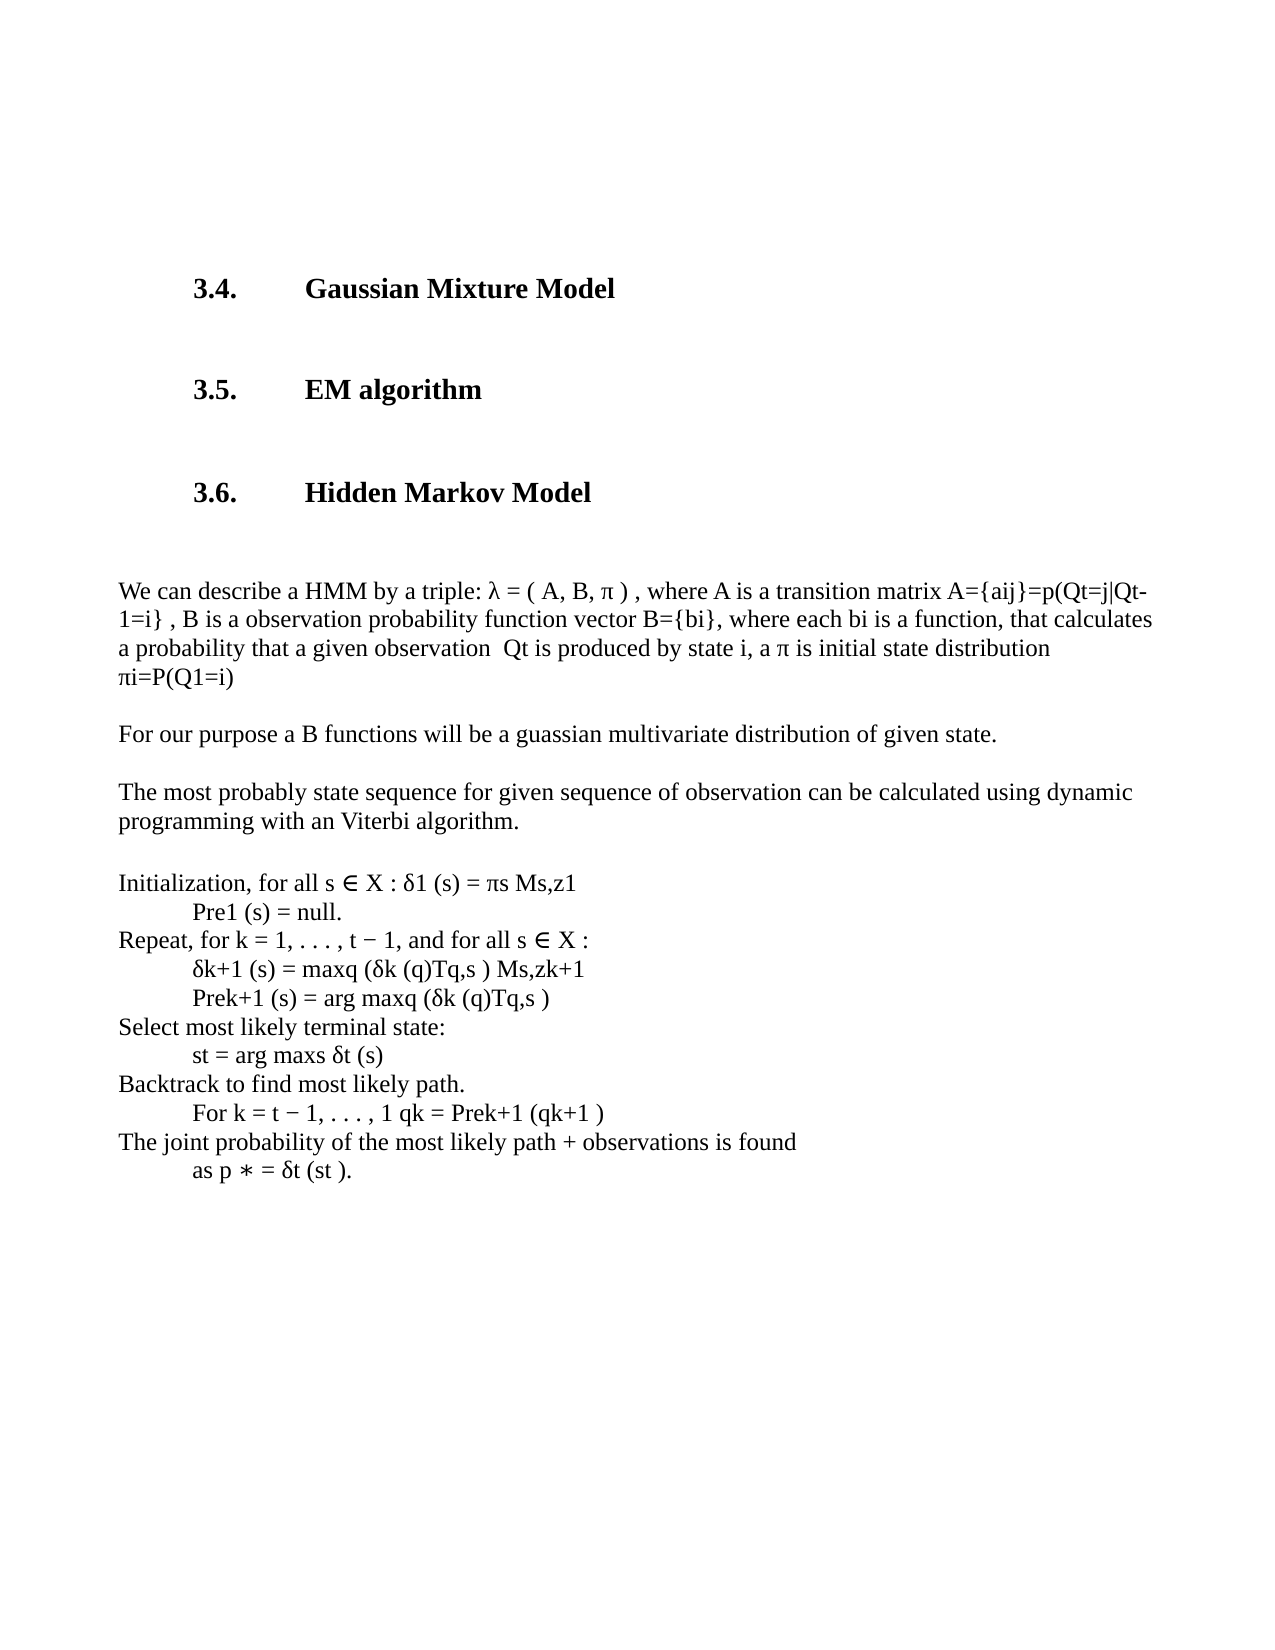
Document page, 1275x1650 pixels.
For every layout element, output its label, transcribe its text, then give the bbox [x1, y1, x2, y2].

text For our purpose a B functions will be a guassian multivariate distribution of given state. [118, 719, 1157, 748]
text Backtrack to find most likely path. [118, 1069, 1157, 1098]
text We can describe a HMM by a triple: λ = ( A, B, π ) , where A is a transition matrix A={aij}=p(Qt=j|Qt-1=i} , B is a observation probability function vector B={bi}, where each bi is a function, that calculates a probability that a given observation Qt is produced by state i, a π is initial state distribution πi=P(Q1=i) [118, 576, 1157, 691]
text Repeat, for k = 1, . . . , t − 1, and for all s ∈ X : [118, 926, 1157, 954]
text Initialization, for all s ∈ X : δ1 (s) = πs Ms,z1 [118, 868, 1157, 897]
list Gaussian Mixture Model [193, 271, 1157, 305]
text The joint probability of the most likely path + observations is found [118, 1127, 1157, 1156]
text Select most likely terminal state: [118, 1012, 1157, 1041]
text st = arg maxs δt (s) [118, 1041, 1157, 1069]
text The most probably state sequence for given sequence of observation can be calculated using dynamic programming with an Viterbi algorithm. [118, 777, 1157, 834]
text as p ∗ = δt (st ). [118, 1156, 1157, 1184]
list Hidden Markov Model [193, 475, 1157, 509]
text Prek+1 (s) = arg maxq (δk (q)Tq,s ) [118, 983, 1157, 1012]
text For k = t − 1, . . . , 1 qk = Prek+1 (qk+1 ) [118, 1098, 1157, 1127]
list EM algorithm [193, 372, 1157, 405]
text δk+1 (s) = maxq (δk (q)Tq,s ) Ms,zk+1 [118, 954, 1157, 983]
text Pre1 (s) = null. [118, 897, 1157, 926]
